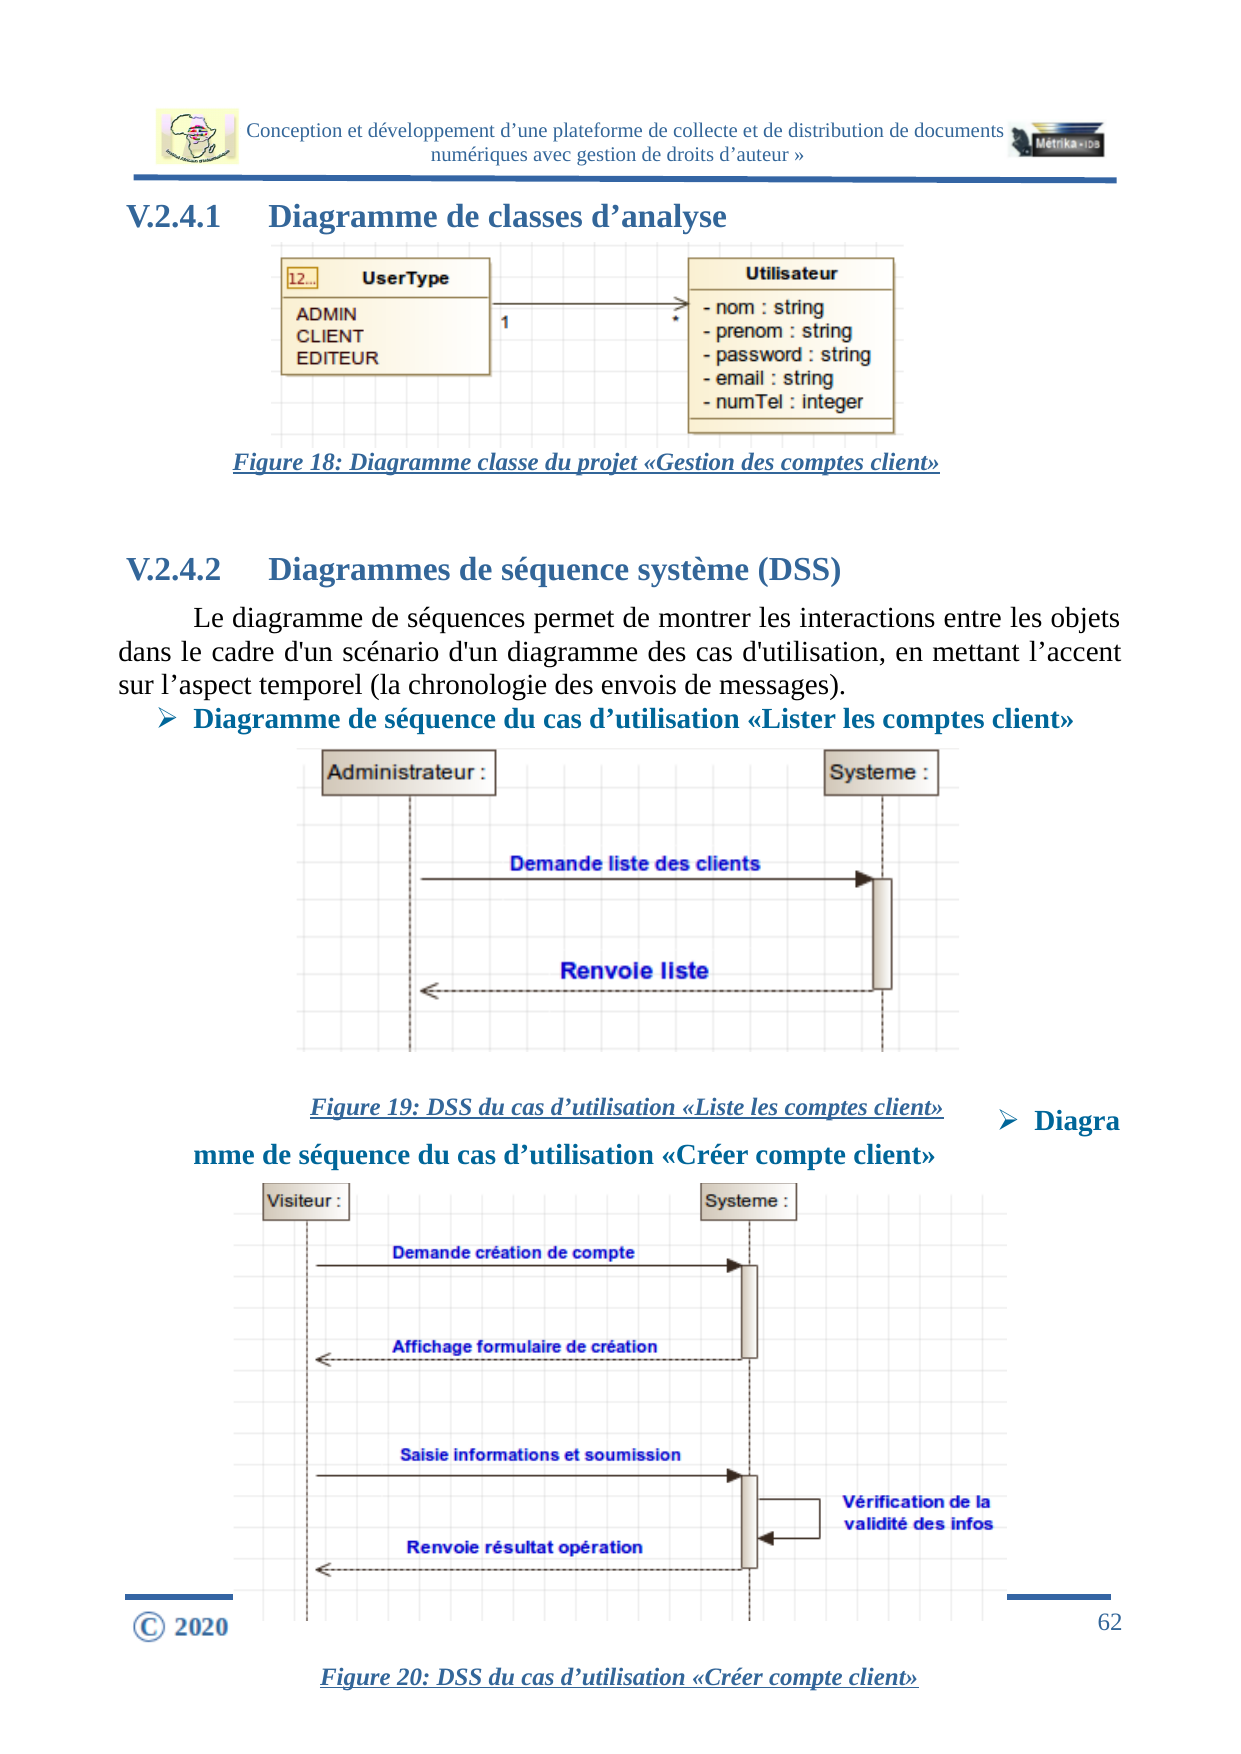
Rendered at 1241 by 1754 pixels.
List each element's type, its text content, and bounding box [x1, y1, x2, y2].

picture [999, 1109, 1015, 1119]
text Figure 19: DSS du cas d’utilisation «Liste les comptes client» [297, 1092, 959, 1121]
subtitle Diagrammes de séquence système (DSS) [118, 549, 1122, 588]
list Diagramme de séquence du cas d’utilisation «Créer compte client» [156, 1103, 1122, 1171]
picture [233, 1183, 1007, 1621]
list Diagramme de séquence du cas d’utilisation «Lister les comptes client» [156, 701, 1122, 734]
picture [1003, 116, 1109, 160]
text Le diagramme de séquences permet de montrer les interactions entre les objets dans le cadre d'un scénario d'un diagramme des cas d'utilisation, en mettant l’accent sur l’aspect temporel (la chronologie des envois de messages). [118, 600, 1122, 701]
subtitle Diagramme de classes d’analyse [118, 196, 1122, 234]
text Figure 18: Diagramme classe du projet «Gestion des comptes client» [215, 408, 960, 476]
picture [271, 242, 904, 448]
picture [154, 107, 241, 166]
text Figure 20: DSS du cas d’utilisation «Créer compte client» [233, 1662, 1007, 1691]
picture [126, 1604, 231, 1647]
picture [158, 707, 174, 717]
picture [296, 748, 960, 1052]
